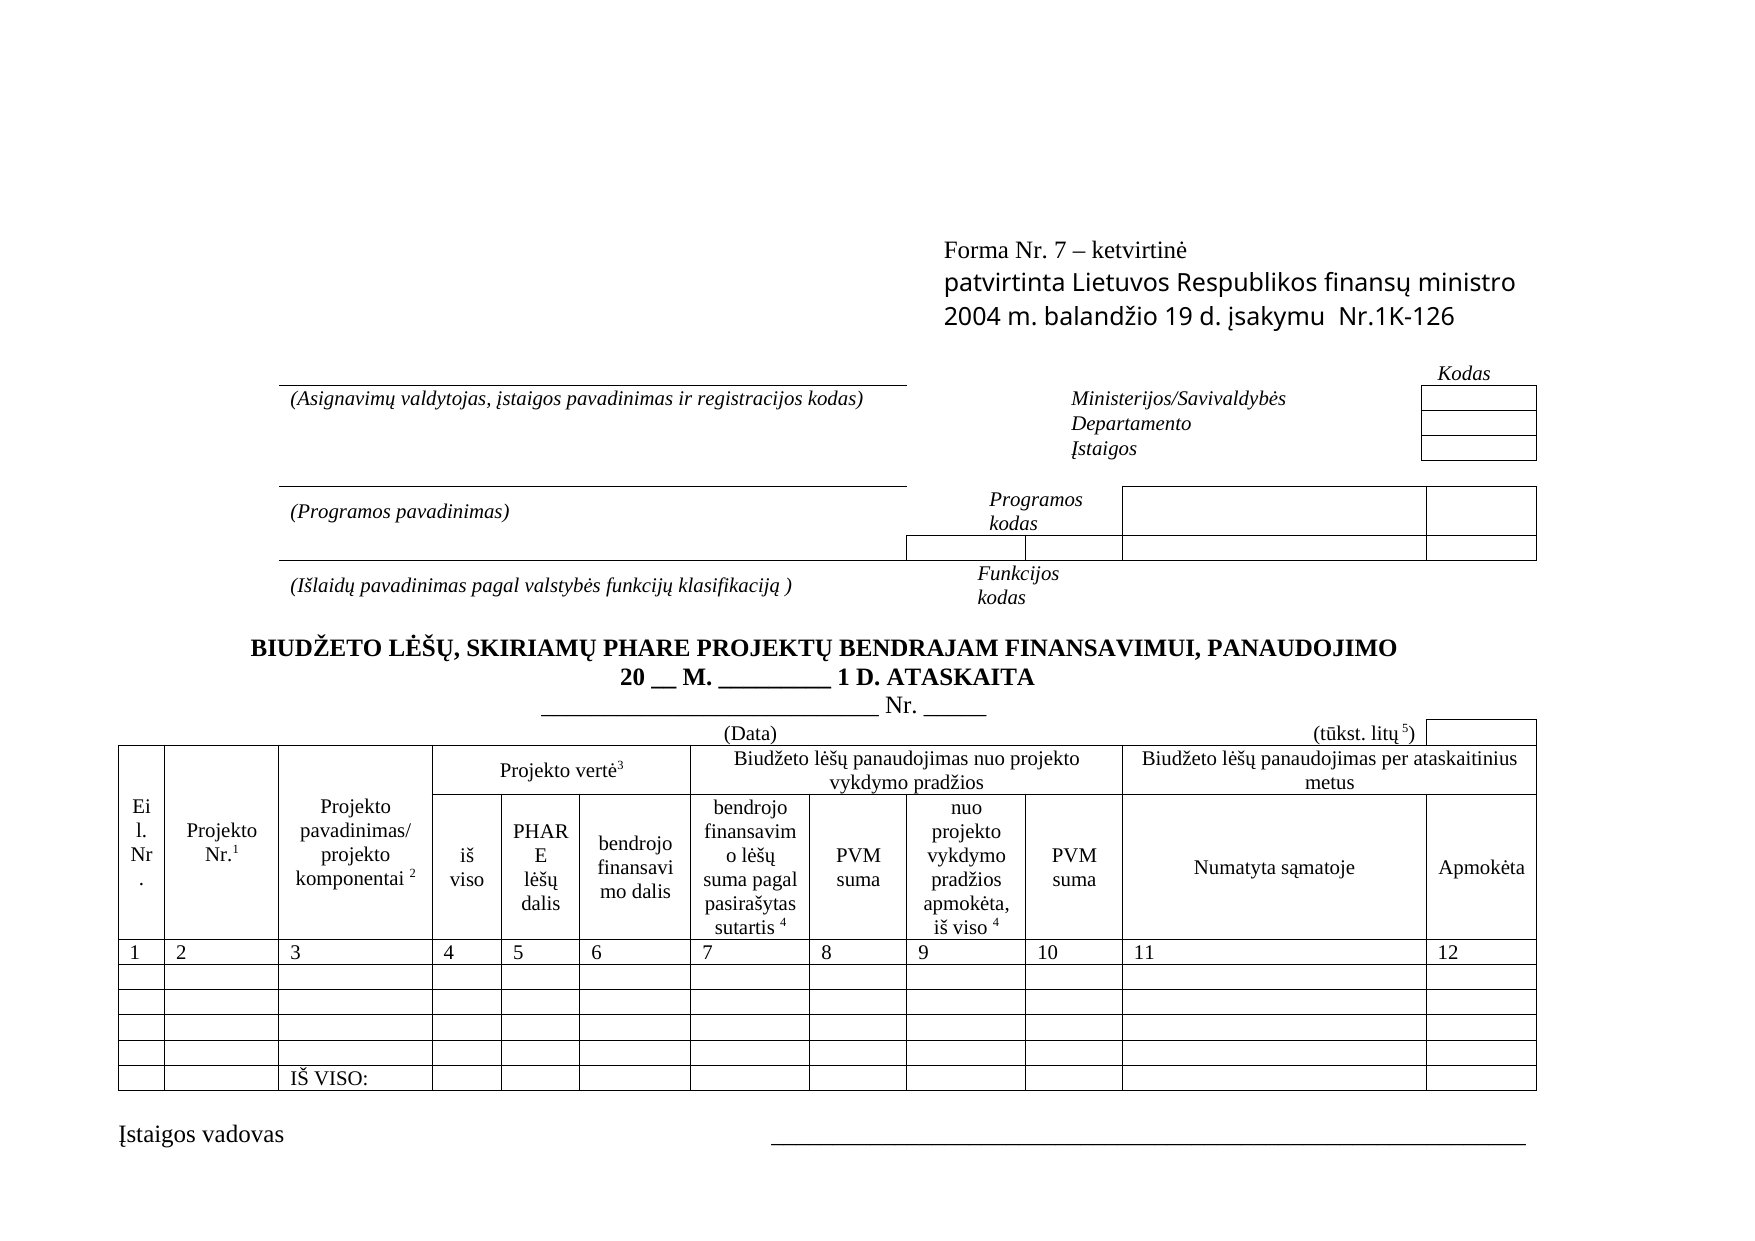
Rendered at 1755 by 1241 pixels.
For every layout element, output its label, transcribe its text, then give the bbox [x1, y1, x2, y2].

table_cell [502, 435, 580, 460]
table_cell [119, 1015, 164, 1039]
table_cell [165, 410, 279, 435]
table_cell [691, 460, 810, 486]
table_cell [432, 535, 502, 560]
table_cell Funkcijos kodas [966, 561, 1122, 609]
table_cell [1123, 460, 1426, 486]
table_cell ___________________________ Nr. _____ [502, 691, 1026, 719]
table_cell [119, 1041, 164, 1064]
table_cell 6 [580, 940, 690, 964]
table_cell [279, 719, 432, 744]
table_cell 1 [119, 940, 164, 964]
table_cell [907, 719, 1026, 744]
table_cell [279, 410, 432, 435]
table_cell [118, 410, 164, 435]
table_cell [433, 1066, 501, 1090]
table_cell [1422, 436, 1536, 460]
table_cell (tūkst. litų 5) [1123, 719, 1426, 744]
table_cell [432, 719, 502, 744]
table_header [580, 361, 691, 385]
table_cell [118, 435, 164, 460]
table_cell [580, 719, 691, 744]
table_cell [955, 435, 1060, 460]
table_cell [279, 1015, 432, 1039]
table_cell nuo projekto vykdymo pradžios apmokėta, iš viso 4 [907, 795, 1025, 939]
table_cell [691, 1066, 809, 1090]
table_cell [119, 965, 164, 989]
table_cell [1123, 487, 1426, 535]
table_cell [1123, 691, 1426, 719]
table_cell Projekto pavadinimas/ projekto komponentai 2 [279, 746, 432, 939]
table_cell [1123, 1015, 1426, 1039]
table_cell [118, 560, 164, 609]
table_cell Departamento [1060, 410, 1421, 435]
table_header [118, 361, 164, 385]
table_cell PHARE lėšų dalis [502, 795, 579, 939]
table_cell (Programos pavadinimas) [279, 487, 907, 535]
table_cell Ministerijos/Savivaldybės [1060, 385, 1421, 410]
table_cell [810, 719, 907, 744]
table_cell bendrojo finansavimo lėšų suma pagal pasirašytas sutartis 4 [691, 795, 809, 939]
table_cell [502, 990, 579, 1014]
table_cell [841, 410, 955, 435]
table_cell [907, 965, 1025, 989]
table_cell [279, 609, 432, 633]
table_cell [502, 460, 580, 486]
table_cell (Išlaidų pavadinimas pagal valstybės funkcijų klasifikaciją ) [279, 561, 907, 609]
table_cell [810, 1066, 906, 1090]
table_cell [433, 1041, 501, 1064]
table_cell Numatyta sąmatoje [1123, 795, 1426, 939]
table_cell [165, 990, 278, 1014]
table_cell [1026, 990, 1122, 1014]
table_cell [118, 385, 164, 410]
table_cell [841, 435, 955, 460]
table_cell [165, 719, 279, 744]
table_cell [810, 535, 906, 560]
table_cell [691, 1041, 809, 1064]
table_cell [907, 1041, 1025, 1064]
table_cell [1123, 1066, 1426, 1090]
table_cell [810, 965, 906, 989]
table_cell [810, 460, 907, 486]
table_cell [165, 486, 279, 535]
table_header Kodas [1426, 361, 1537, 385]
table_cell 7 [691, 940, 809, 964]
table_cell [635, 410, 744, 435]
table_cell [744, 435, 841, 460]
table_cell [691, 535, 810, 560]
table_cell [432, 691, 502, 719]
table_header [1026, 361, 1060, 385]
table_cell [1026, 691, 1122, 719]
table_cell [907, 561, 966, 609]
table_cell [165, 385, 279, 410]
table_cell [635, 435, 744, 460]
table_cell [580, 965, 690, 989]
text Įstaigos vadovas [118, 1119, 1636, 1148]
table_header [907, 361, 1026, 385]
table_cell 4 [433, 940, 501, 964]
table_cell [432, 410, 502, 435]
table_cell [1026, 1041, 1122, 1064]
table_cell Įstaigos [1060, 435, 1421, 460]
table_cell [432, 435, 502, 460]
table_cell [165, 609, 279, 633]
table_cell (Asignavimų valdytojas, įstaigos pavadinimas ir registracijos kodas) [279, 386, 907, 410]
table_cell [279, 691, 432, 719]
table_header [502, 361, 580, 385]
table_cell [165, 535, 279, 560]
table_cell [691, 990, 809, 1014]
table_cell [502, 1041, 579, 1064]
table_cell [502, 410, 580, 435]
table_cell [165, 965, 278, 989]
table_cell [691, 1015, 809, 1039]
table_cell [1427, 487, 1536, 535]
table_cell bendrojo finansavimo dalis [580, 795, 690, 939]
table_cell [119, 1066, 164, 1090]
table_cell [580, 1041, 690, 1064]
table_cell [1026, 1066, 1122, 1090]
table_cell [1426, 691, 1537, 719]
table_header [691, 361, 810, 385]
table_cell 8 [810, 940, 906, 964]
table_cell [744, 410, 841, 435]
table_cell [502, 1066, 579, 1090]
table_cell [1427, 1066, 1536, 1090]
table_cell [1123, 536, 1426, 560]
table_cell [1426, 461, 1537, 486]
table_cell Eil. Nr. [119, 746, 164, 939]
table_cell [279, 965, 432, 989]
table_cell [1026, 460, 1122, 486]
table_cell [907, 536, 1025, 560]
table_cell [279, 990, 432, 1014]
table_cell 3 [279, 940, 432, 964]
table_cell iš viso [433, 795, 501, 939]
table_cell [810, 990, 906, 1014]
table_cell [907, 1066, 1025, 1090]
table_cell [907, 385, 1026, 410]
table_header [432, 361, 502, 385]
table_cell [1422, 386, 1536, 410]
table_cell [1123, 990, 1426, 1014]
table_cell [1427, 1015, 1536, 1039]
table_cell [1427, 536, 1536, 560]
table_cell [1026, 385, 1060, 410]
table_cell PVM suma [810, 795, 906, 939]
table_cell [119, 990, 164, 1014]
table_cell [691, 965, 809, 989]
table_cell [580, 535, 691, 560]
table_cell [118, 460, 164, 486]
table_cell (Data) [691, 719, 810, 744]
table_cell [432, 460, 502, 486]
table_cell 10 [1026, 940, 1122, 964]
table_cell [907, 486, 978, 535]
table_cell [279, 1041, 432, 1064]
table_cell [1427, 990, 1536, 1014]
table_cell [1427, 1041, 1536, 1064]
table_cell [118, 691, 164, 719]
table_cell 2 [165, 940, 278, 964]
table_cell [165, 1015, 278, 1039]
text patvirtinta Lietuvos Respublikos finansų ministro [118, 264, 1636, 298]
table_cell [165, 560, 279, 609]
table_cell [165, 1041, 278, 1064]
table_cell [955, 410, 1060, 435]
table_cell Projekto vertė3 [433, 746, 690, 794]
table_cell [118, 609, 164, 633]
table_cell [580, 410, 635, 435]
table_cell [165, 435, 279, 460]
table_cell [907, 990, 1025, 1014]
table_cell [1026, 1015, 1122, 1039]
table_cell [580, 1066, 690, 1090]
table_cell 12 [1427, 940, 1536, 964]
table_cell [165, 1066, 278, 1090]
table_cell [1427, 720, 1536, 744]
table_cell [1426, 561, 1537, 609]
table_cell [118, 535, 164, 560]
table_cell [118, 486, 164, 535]
table_cell [502, 719, 580, 744]
text 2004 m. balandžio 19 d. įsakymu Nr.1K-126 [118, 298, 1636, 332]
table_cell [433, 965, 501, 989]
table_cell [580, 460, 691, 486]
table_cell [1026, 536, 1122, 560]
table_cell [118, 719, 164, 744]
table_cell [433, 1015, 501, 1039]
table_header [810, 361, 907, 385]
table_cell [432, 609, 1537, 633]
table_cell [165, 691, 279, 719]
table_cell [907, 460, 1026, 486]
table_cell 11 [1123, 940, 1426, 964]
table_cell [580, 990, 690, 1014]
table_cell [1123, 1041, 1426, 1064]
table_cell PVM suma [1026, 795, 1122, 939]
table_cell [433, 990, 501, 1014]
table_cell [810, 1015, 906, 1039]
table_cell [502, 965, 579, 989]
table_cell [502, 535, 580, 560]
table_header [279, 361, 432, 385]
table_cell [1026, 965, 1122, 989]
table_cell 5 [502, 940, 579, 964]
table_cell 9 [907, 940, 1025, 964]
table_cell [907, 1015, 1025, 1039]
table_cell BIUDŽETO LĖŠŲ, SKIRIAMŲ PHARE PROJEKTŲ BENDRAJAM FINANSAVIMUI, PANAUDOJIMO 20 __ M. _________ 1 D. ATASKAITA [118, 633, 1537, 691]
table_cell Biudžeto lėšų panaudojimas nuo projekto vykdymo pradžios [691, 746, 1122, 794]
table_cell [1123, 561, 1426, 609]
table_cell [580, 435, 635, 460]
table_header [165, 361, 279, 385]
table_cell IŠ VISO: [279, 1066, 432, 1090]
table_cell [279, 535, 432, 560]
table_cell [502, 1015, 579, 1039]
table_cell [1427, 965, 1536, 989]
table_cell [1026, 719, 1122, 744]
table_header [1060, 361, 1426, 385]
table_cell [810, 1041, 906, 1064]
table_cell [279, 460, 432, 486]
table_cell Programos kodas [978, 486, 1122, 535]
table_cell [1123, 965, 1426, 989]
table_cell Projekto Nr.1 [165, 746, 278, 939]
table_cell [1422, 411, 1536, 435]
text Forma Nr. 7 – ketvirtinė [118, 235, 1636, 264]
table_cell Biudžeto lėšų panaudojimas per ataskaitinius metus [1123, 746, 1536, 794]
table_cell [580, 1015, 690, 1039]
table_cell [165, 460, 279, 486]
table_cell [279, 435, 432, 460]
table_cell Apmokėta [1427, 795, 1536, 939]
